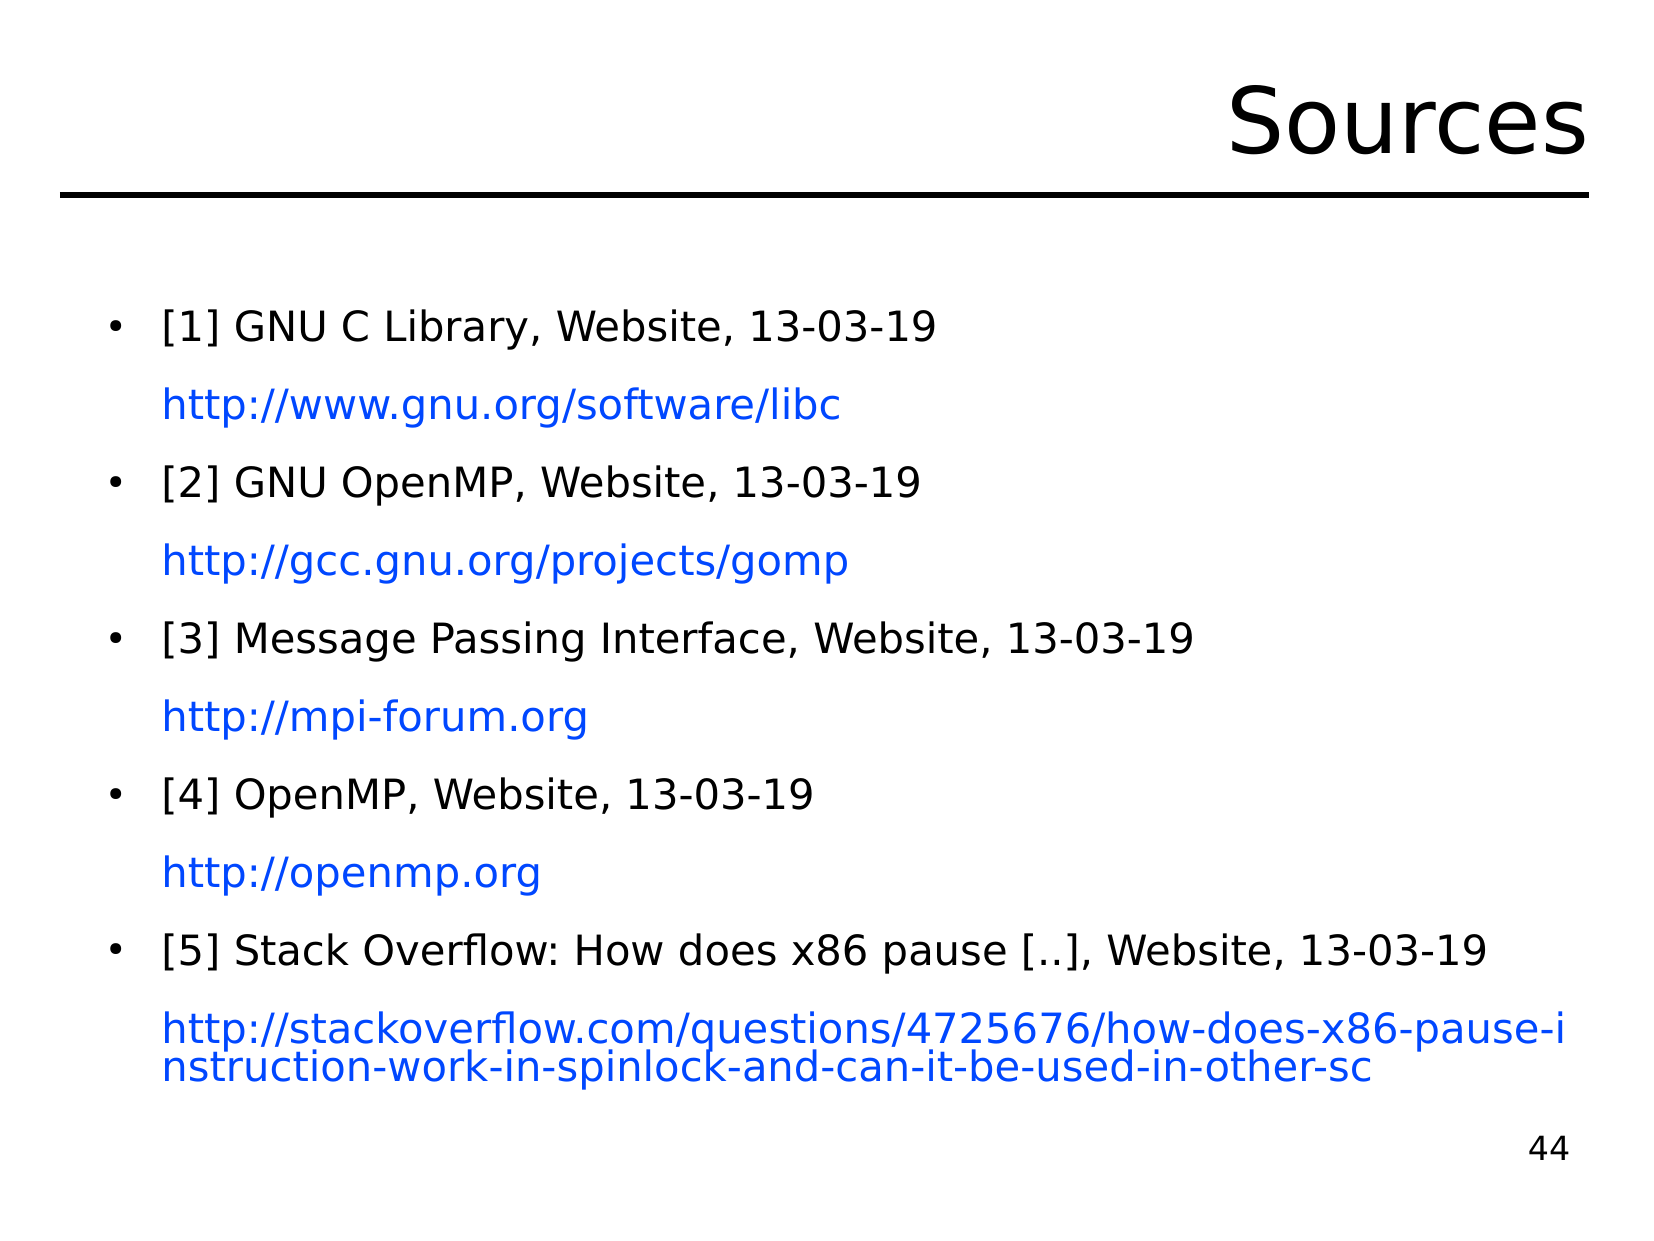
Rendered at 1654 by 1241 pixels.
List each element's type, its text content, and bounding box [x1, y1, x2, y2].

list [1] GNU C Library, Website, 13-03-19 http://www.gnu.org/software/libc [2] GNU OpenMP, Website, 13-03-19 http://gcc.gnu.org/projects/gomp [3] Message Passing Interface, Website, 13-03-19 http://mpi-forum.org [4] OpenMP, Website, 13-03-19 http://openmp.org [5] Stack Overflow: How does x86 pause [..], Website, 13-03-19 http://stackoverflow.com/questions/4725676/how-does-x86-pause-instruction-work-in-spinlock-and-can-it-be-used-in-other-sc [90, 302, 1579, 1107]
title Sources [101, 17, 1590, 226]
